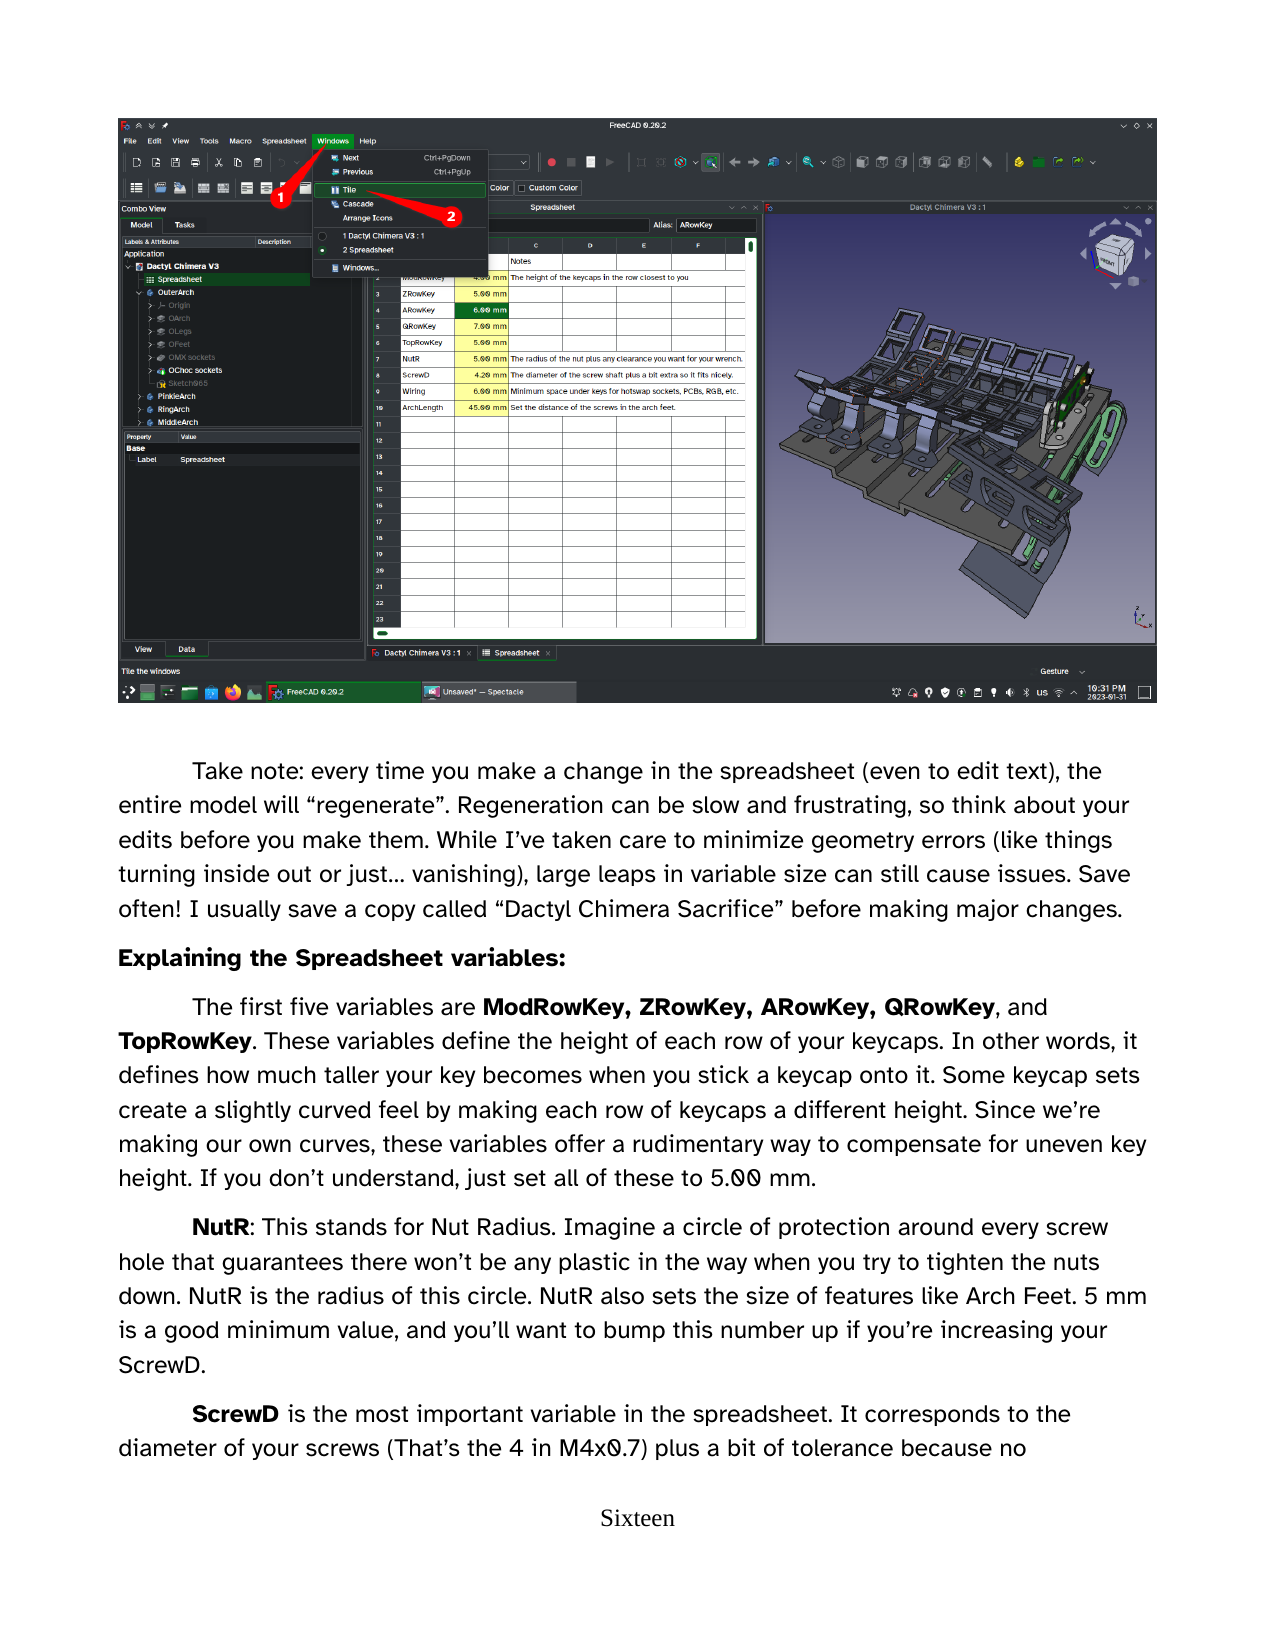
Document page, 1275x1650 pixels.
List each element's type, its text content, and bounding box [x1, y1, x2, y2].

picture [118, 118, 1157, 703]
text Explaining the Spreadsheet variables: [118, 942, 1157, 972]
text Take note: every time you make a change in the spreadsheet (even to edit text), the entire model will “regenerate”. Regeneration can be slow and frustrating, so think about your edits before you make them. While I’ve taken care to minimize geometry errors (like things turning inside out or just… vanishing), large leaps in variable size can still cause issues. Save often! I usually save a copy called “Dactyl Chimera Sacrifice” before making major changes. [118, 756, 1157, 923]
text NutR: This stands for Nut Radius. Imagine a circle of protection around every screw hole that guarantees there won’t be any plastic in the way when you try to tighten the nuts down. NutR is the radius of this circle. NutR also sets the size of features like Arch Feet. 5 mm is a good minimum value, and you’ll want to bump this number up if you’re increasing your ScrewD. [118, 1212, 1157, 1379]
text ScrewD is the most important variable in the spreadsheet. It corresponds to the diameter of your screws (That’s the 4 in M4x0.7) plus a bit of tolerance because no [118, 1398, 1157, 1463]
text The first five variables are ModRowKey, ZRowKey, ARowKey, QRowKey, and TopRowKey. These variables define the height of each row of your keycaps. In other words, it defines how much taller your key becomes when you stick a keycap onto it. Some keycap sets create a slightly curved feel by making each row of keycaps a different height. Since we’re making our own curves, these variables offer a rudimentary way to compensate for uneven key height. If you don’t understand, just set all of these to 5.00 mm. [118, 991, 1157, 1193]
